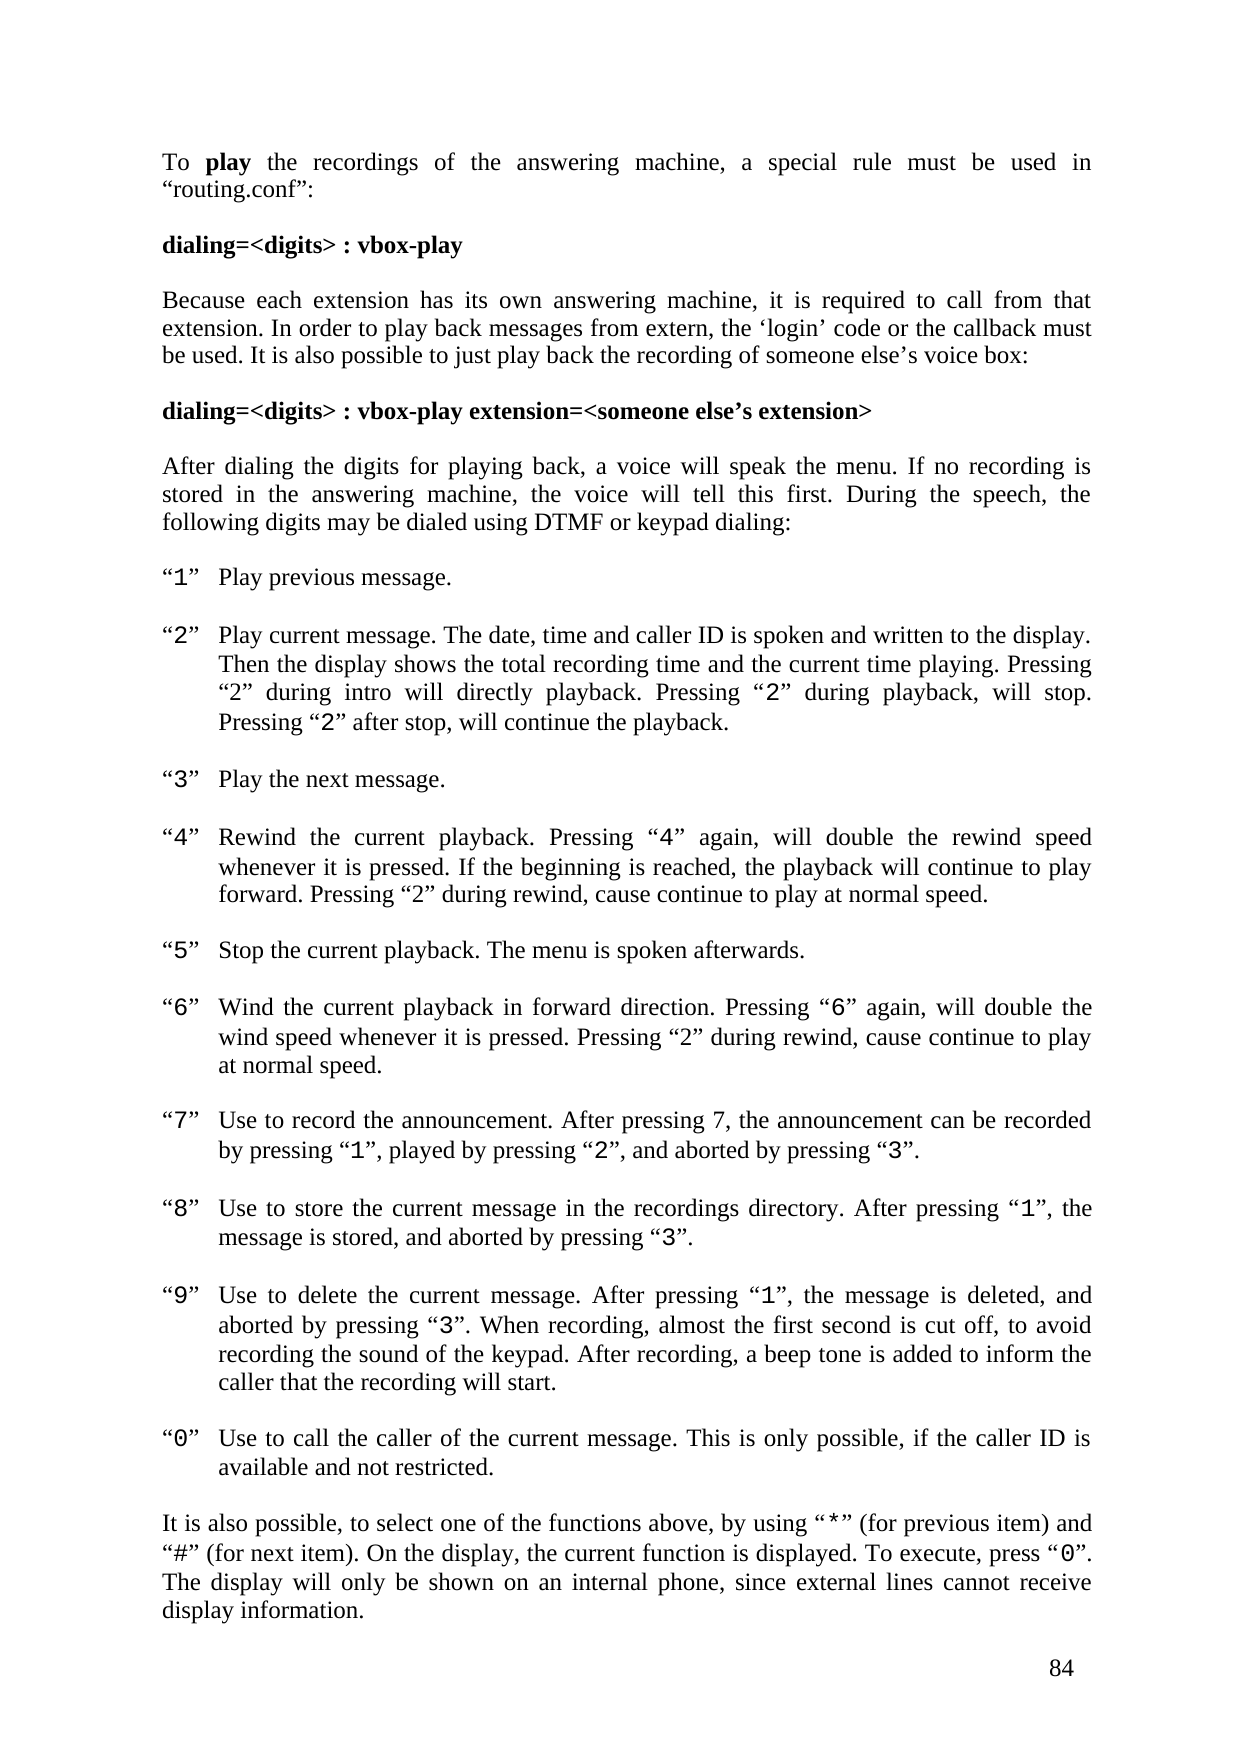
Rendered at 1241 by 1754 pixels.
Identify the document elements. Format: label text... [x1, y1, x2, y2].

text “2” Play current message. The date, time and caller ID is spoken and written to the display. Then the display shows the total recording time and the current time playing. Pressing “2” during intro will directly playback. Pressing “2” during playback, will stop. Pressing “2” after stop, will continue the playback. [162, 621, 1092, 738]
text To play the recordings of the answering machine, a special rule must be used in “routing.conf”: [162, 148, 1092, 203]
text “7” Use to record the announcement. After pressing 7, the announcement can be recorded by pressing “1”, played by pressing “2”, and aborted by pressing “3”. [162, 1106, 1092, 1166]
text “9” Use to delete the current message. After pressing “1”, the message is deleted, and aborted by pressing “3”. When recording, almost the first second is cut off, to avoid recording the sound of the keypad. After recording, a beep tone is added to inform the caller that the recording will start. [162, 1281, 1092, 1396]
text “6” Wind the current playback in forward direction. Pressing “6” again, will double the wind speed whenever it is pressed. Pressing “2” during rewind, cause continue to play at normal speed. [162, 993, 1092, 1079]
text dialing=<digits> : vbox-play [162, 231, 1092, 258]
text “8” Use to store the current message in the recordings directory. After pressing “1”, the message is stored, and aborted by pressing “3”. [162, 1194, 1092, 1253]
text It is also possible, to select one of the functions above, by using “*” (for previous item) and “#” (for next item). On the display, the current function is displayed. To execute, press “0”. The display will only be shown on an internal phone, since external lines cannot receive display information. [162, 1509, 1092, 1624]
text “1” Play previous message. [162, 563, 1092, 593]
text Because each extension has its own answering machine, it is required to call from that extension. In order to play back messages from extern, the ‘login’ code or the callback must be used. It is also possible to just play back the recording of someone else’s voice box: [162, 286, 1092, 369]
text dialing=<digits> : vbox-play extension=<someone else’s extension> [162, 397, 1092, 425]
text “3” Play the next message. [162, 766, 1092, 795]
text “0” Use to call the caller of the current message. This is only possible, if the caller ID is available and not restricted. [162, 1424, 1092, 1481]
text After dialing the digits for playing back, a voice will speak the menu. If no recording is stored in the answering machine, the voice will tell this first. During the speech, the following digits may be dialed using DTMF or keypad dialing: [162, 452, 1092, 536]
text “4” Rewind the current playback. Pressing “4” again, will double the rewind speed whenever it is pressed. If the beginning is reached, the playback will continue to play forward. Pressing “2” during rewind, cause continue to play at normal speed. [162, 823, 1092, 908]
text “5” Stop the current playback. The menu is spoken afterwards. [162, 936, 1092, 966]
